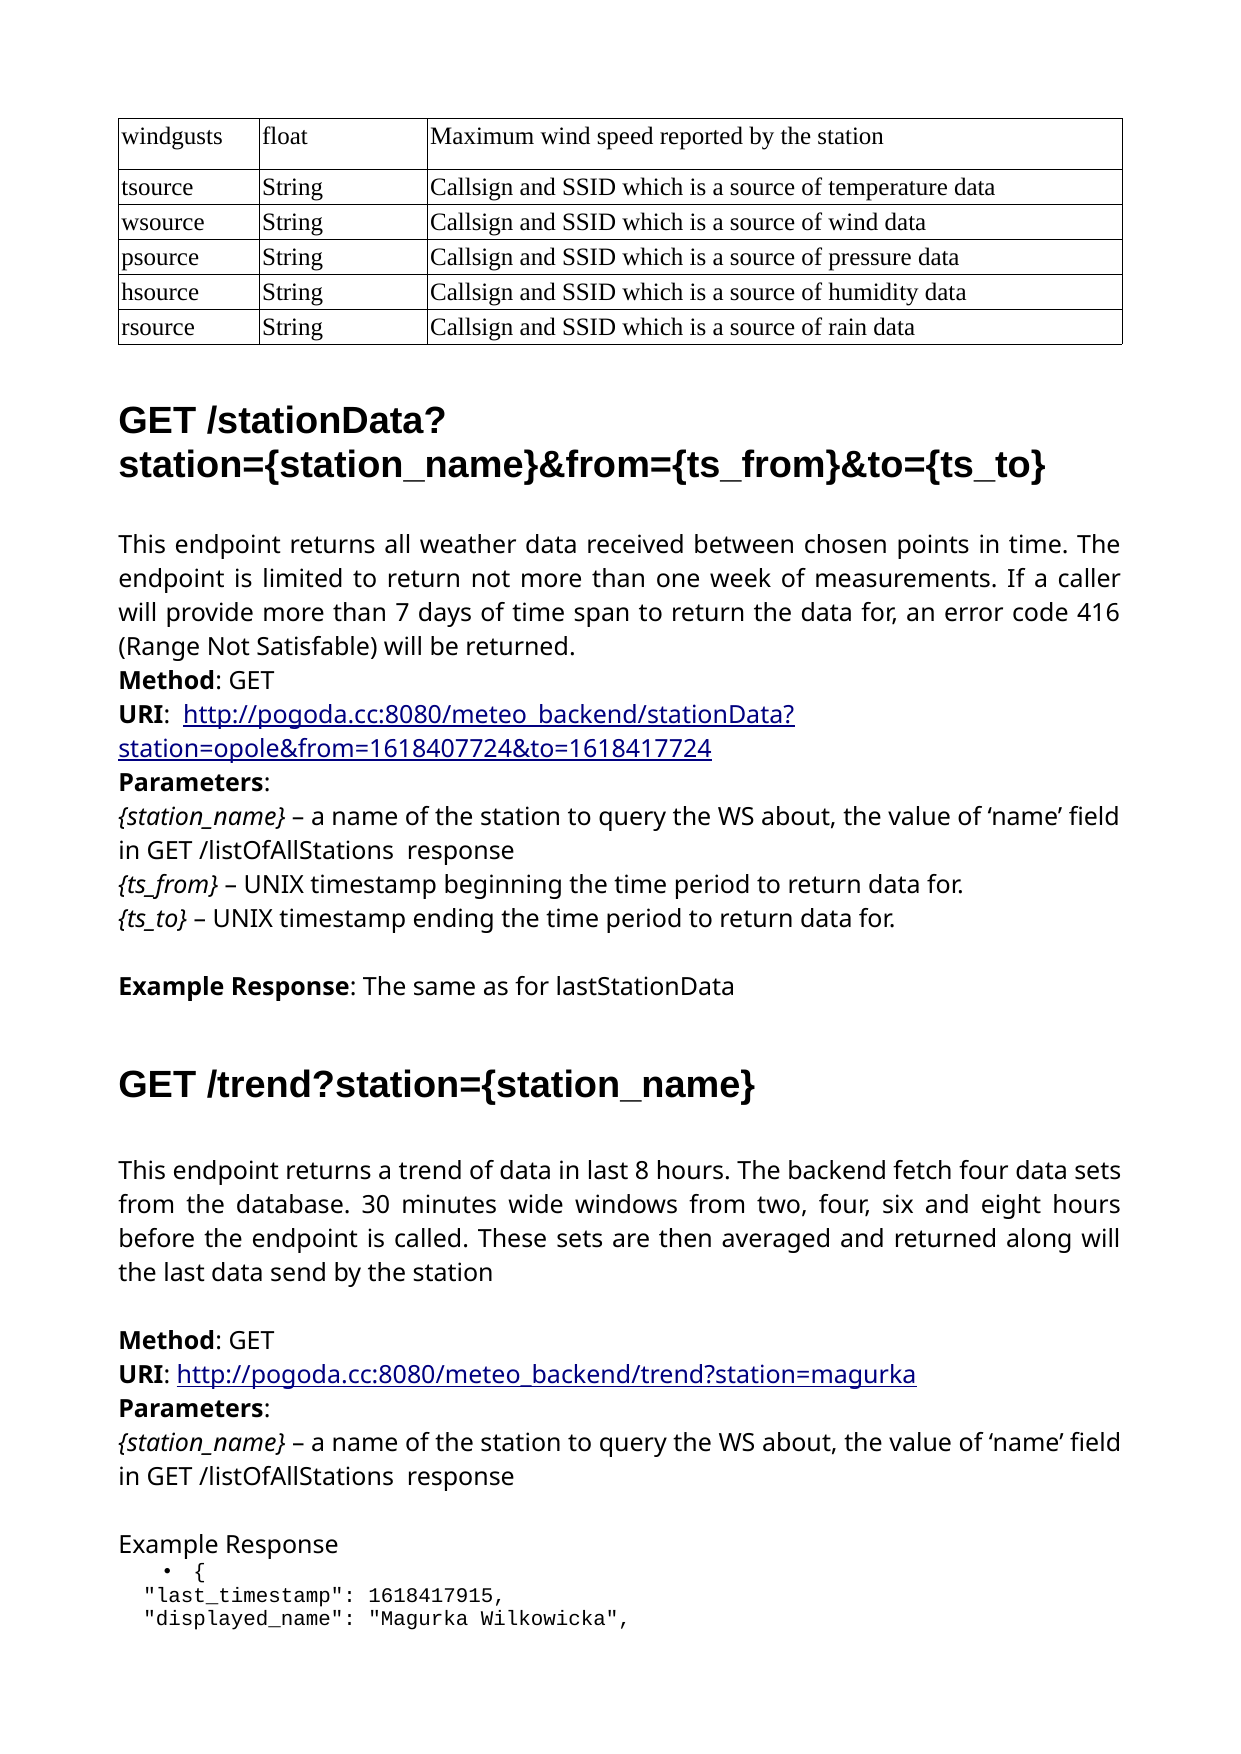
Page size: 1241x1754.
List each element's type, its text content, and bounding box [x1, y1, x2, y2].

table_cell rsource [119, 310, 259, 344]
table_cell Callsign and SSID which is a source of pressure data [428, 240, 1122, 274]
table_cell String [260, 275, 427, 309]
table_cell String [260, 310, 427, 344]
text URI: http://pogoda.cc:8080/meteo_backend/stationData?station=opole&from=1618407724&to=1618417724 [118, 697, 1122, 765]
text This endpoint returns all weather data received between chosen points in time. The endpoint is limited to return not more than one week of measurements. If a caller will provide more than 7 days of time span to return the data for, an error code 416 (Range Not Satisfable) will be returned. [118, 526, 1122, 662]
text Example Response: The same as for lastStationData [118, 969, 1122, 1003]
table_cell float [260, 119, 427, 169]
table_cell psource [119, 240, 259, 274]
table_cell windgusts [119, 119, 259, 169]
table_cell Maximum wind speed reported by the station [428, 119, 1122, 169]
table_header { "last_timestamp": 1618417915, "displayed_name": "Magurka Wilkowicka", [118, 1561, 1122, 1632]
table_cell wsource [119, 205, 259, 239]
text {ts_from} – UNIX timestamp beginning the time period to return data for. [118, 867, 1122, 901]
table_cell String [260, 240, 427, 274]
text Example Response [118, 1527, 1122, 1561]
subtitle GET /trend?station={station_name} [118, 1062, 1122, 1106]
text Parameters: [118, 765, 1122, 799]
subtitle GET /stationData?station={station_name}&from={ts_from}&to={ts_to} [118, 398, 1122, 485]
table_cell Callsign and SSID which is a source of rain data [428, 310, 1122, 344]
table_cell Callsign and SSID which is a source of temperature data [428, 170, 1122, 204]
table_cell hsource [119, 275, 259, 309]
text {station_name} – a name of the station to query the WS about, the value of ‘name’ field in GET /listOfAllStations response [118, 799, 1122, 867]
table_cell String [260, 170, 427, 204]
text {station_name} – a name of the station to query the WS about, the value of ‘name’ field in GET /listOfAllStations response [118, 1425, 1122, 1493]
table_cell Callsign and SSID which is a source of humidity data [428, 275, 1122, 309]
text This endpoint returns a trend of data in last 8 hours. The backend fetch four data sets from the database. 30 minutes wide windows from two, four, six and eight hours before the endpoint is called. These sets are then averaged and returned along will the last data send by the station [118, 1152, 1122, 1289]
text Parameters: [118, 1391, 1122, 1425]
text URI: http://pogoda.cc:8080/meteo_backend/trend?station=magurka [118, 1357, 1122, 1391]
text Method: GET [118, 662, 1122, 697]
text {ts_to} – UNIX timestamp ending the time period to return data for. [118, 901, 1122, 935]
text Method: GET [118, 1323, 1122, 1357]
table_cell Callsign and SSID which is a source of wind data [428, 205, 1122, 239]
table_cell tsource [119, 170, 259, 204]
table_cell String [260, 205, 427, 239]
